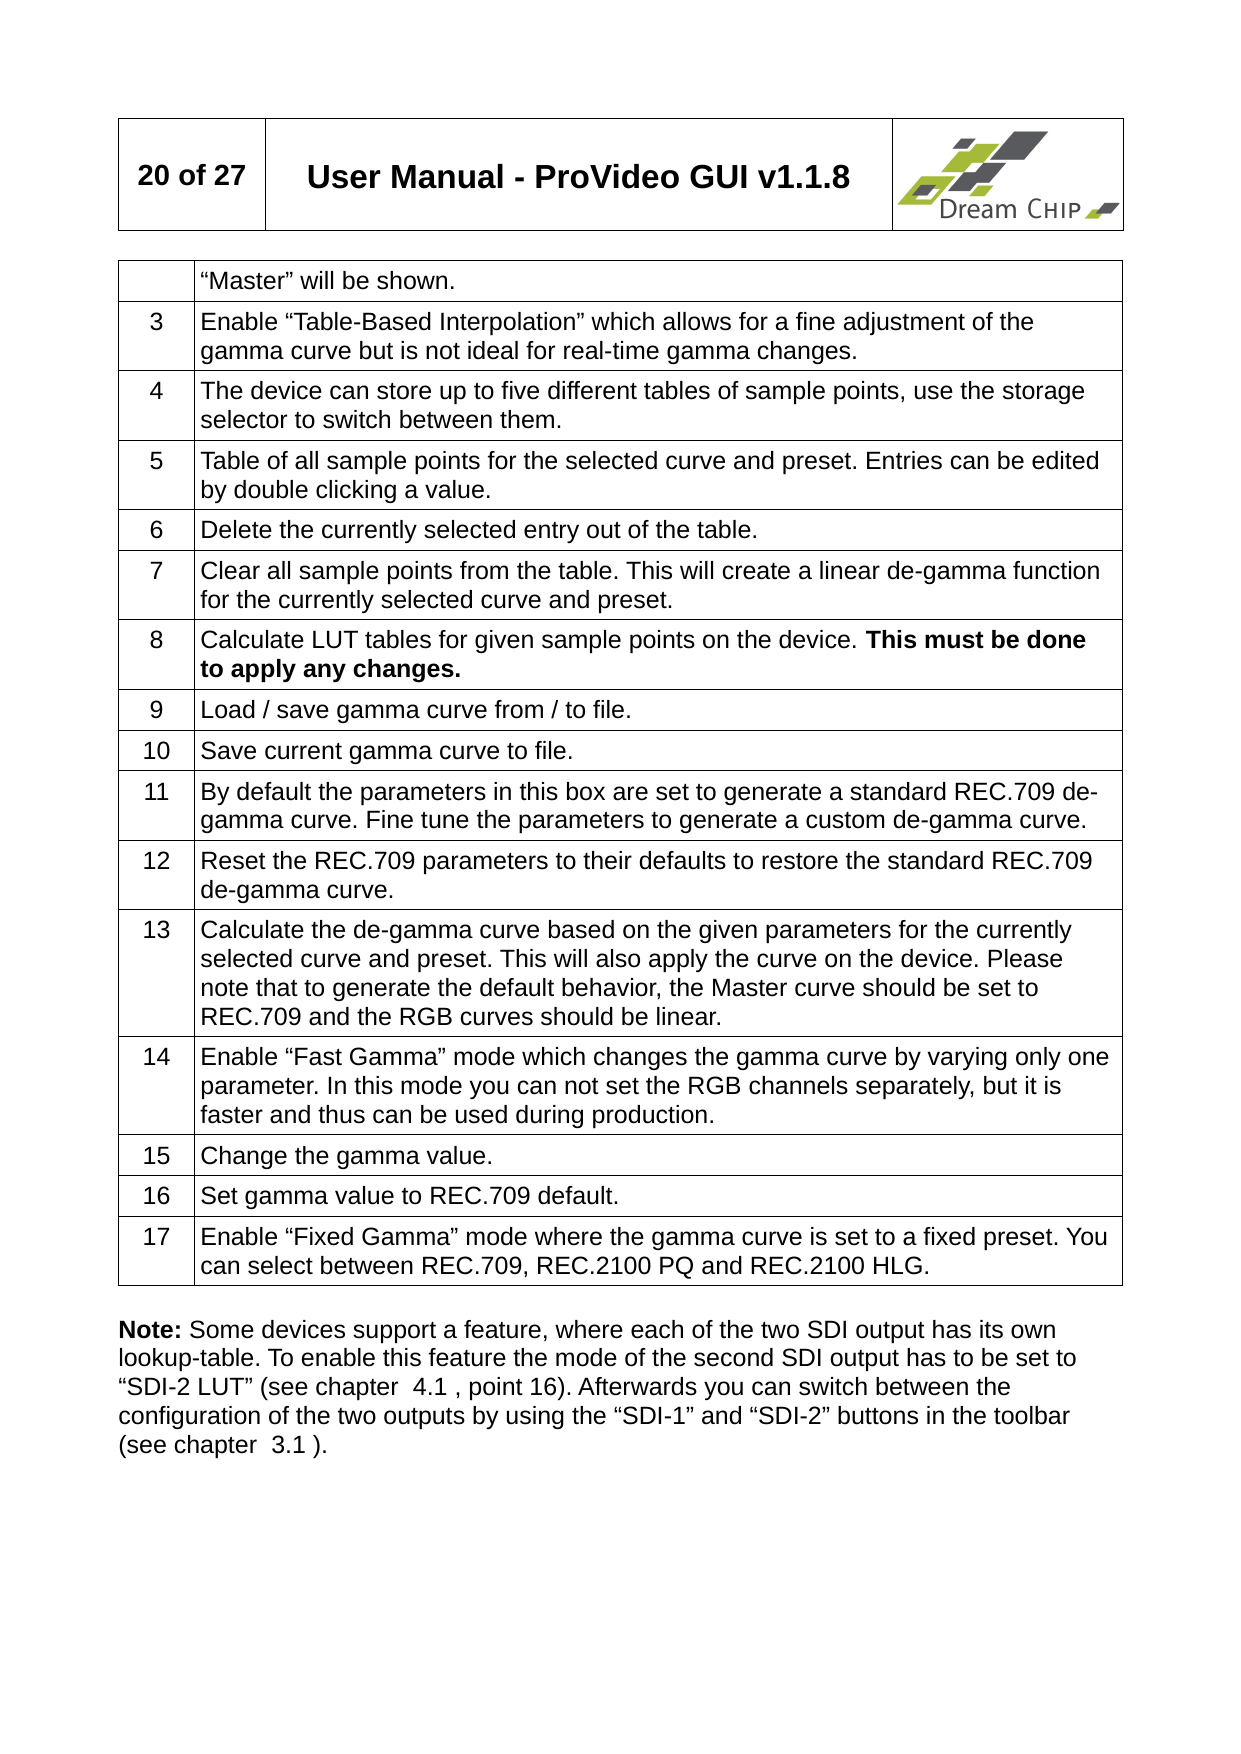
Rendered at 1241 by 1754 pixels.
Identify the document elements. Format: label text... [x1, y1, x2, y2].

table_cell 9 [119, 690, 194, 729]
table_cell 16 [119, 1176, 194, 1216]
table_cell Calculate the de-gamma curve based on the given parameters for the currently selected curve and preset. This will also apply the curve on the device. Please note that to generate the default behavior, the Master curve should be set to REC.709 and the RGB curves should be linear. [195, 910, 1122, 1036]
table_cell Delete the currently selected entry out of the table. [195, 510, 1122, 550]
table_cell 5 [119, 441, 194, 509]
table_cell Enable “Fast Gamma” mode which changes the gamma curve by varying only one parameter. In this mode you can not set the RGB channels separately, but it is faster and thus can be used during production. [195, 1037, 1122, 1134]
table_cell 6 [119, 510, 194, 550]
text Note: Some devices support a feature, where each of the two SDI output has its own lookup-table. To enable this feature the mode of the second SDI output has to be set to “SDI-2 LUT” (see chapter 4.1, point 16). Afterwards you can switch between the configuration of the two outputs by using the “SDI-1” and “SDI-2” buttons in the toolbar (see chapter 3.1). [118, 1314, 1122, 1458]
table_cell 12 [119, 841, 194, 909]
table_cell 17 [119, 1217, 194, 1285]
table_cell Load / save gamma curve from / to file. [195, 690, 1122, 729]
table_cell The device can store up to five different tables of sample points, use the storage selector to switch between them. [195, 371, 1122, 439]
table_cell 8 [119, 620, 194, 689]
table_cell Set gamma value to REC.709 default. [195, 1176, 1122, 1216]
table_cell [119, 261, 194, 301]
table_cell Table of all sample points for the selected curve and preset. Entries can be edited by double clicking a value. [195, 441, 1122, 509]
table_cell 14 [119, 1037, 194, 1134]
table_cell By default the parameters in this box are set to generate a standard REC.709 de-gamma curve. Fine tune the parameters to generate a custom de-gamma curve. [195, 771, 1122, 840]
table_cell Change the gamma value. [195, 1135, 1122, 1175]
table_cell 10 [119, 731, 194, 770]
table_cell 11 [119, 771, 194, 840]
table_cell “Master” will be shown. [195, 261, 1122, 301]
table_cell 15 [119, 1135, 194, 1175]
table_cell 3 [119, 302, 194, 370]
table_cell 7 [119, 551, 194, 619]
table_cell Save current gamma curve to file. [195, 731, 1122, 770]
table_cell Enable “Table-Based Interpolation” which allows for a fine adjustment of the gamma curve but is not ideal for real-time gamma changes. [195, 302, 1122, 370]
table_cell Enable “Fixed Gamma” mode where the gamma curve is set to a fixed preset. You can select between REC.709, REC.2100 PQ and REC.2100 HLG. [195, 1217, 1122, 1285]
table_cell 4 [119, 371, 194, 439]
table_cell 13 [119, 910, 194, 1036]
picture [897, 130, 1120, 220]
table_cell Reset the REC.709 parameters to their defaults to restore the standard REC.709 de-gamma curve. [195, 841, 1122, 909]
table_cell Calculate LUT tables for given sample points on the device. This must be done to apply any changes. [195, 620, 1122, 689]
table_cell Clear all sample points from the table. This will create a linear de-gamma function for the currently selected curve and preset. [195, 551, 1122, 619]
